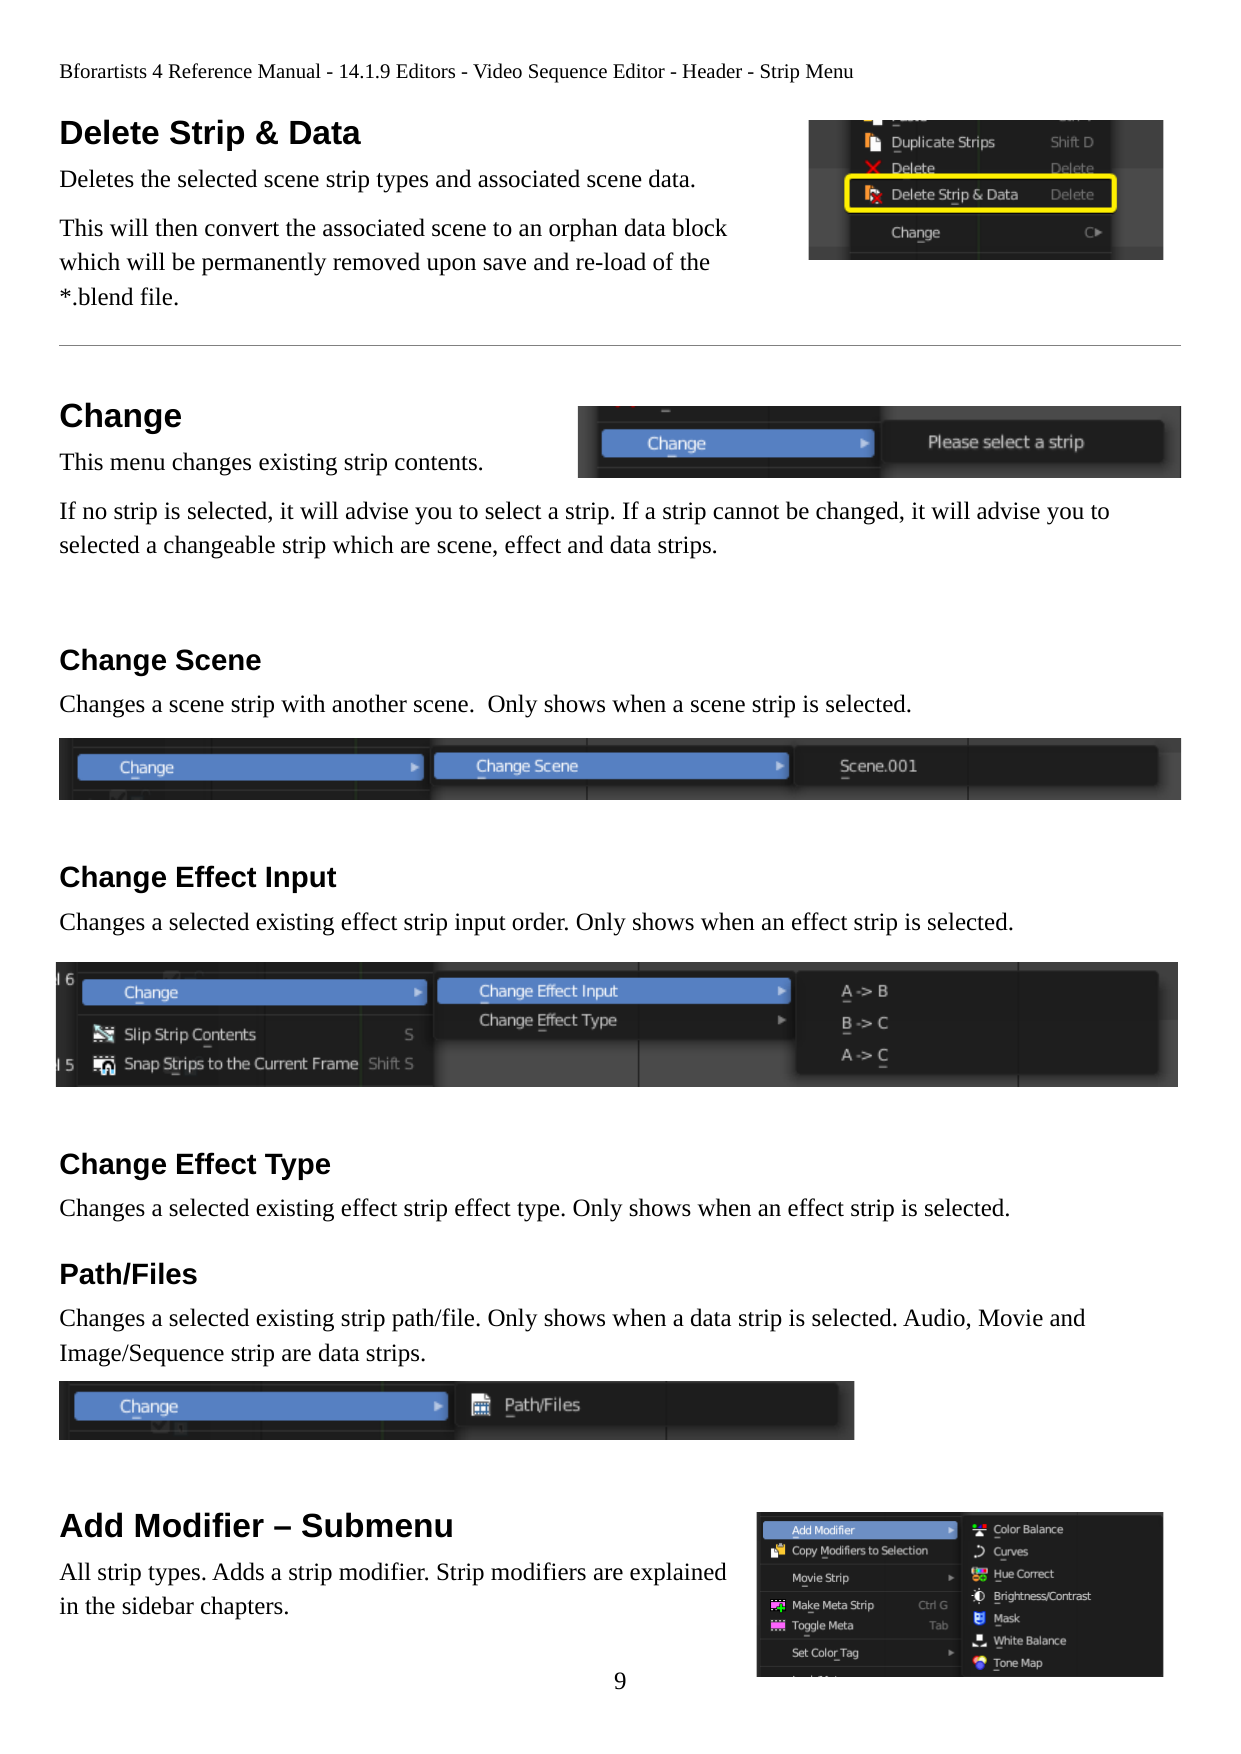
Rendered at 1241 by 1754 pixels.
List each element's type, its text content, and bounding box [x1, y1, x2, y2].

picture [756, 1512, 1164, 1677]
text This will then convert the associated scene to an orphan data block which will be permanently removed upon save and re-load of the *.blend file. [59, 213, 1181, 311]
text If no strip is selected, it will advise you to select a strip. If a strip cannot be changed, it will advise you to selected a changeable strip which are scene, effect and data strips. [59, 496, 1181, 559]
picture [55, 962, 1178, 1087]
text Changes a scene strip with another scene. Only shows when a scene strip is selected. [59, 689, 1181, 718]
subtitle Add Modifier – Submenu [59, 1506, 1181, 1544]
picture [808, 120, 1164, 260]
subtitle Change Effect Type [59, 1147, 1181, 1181]
text This menu changes existing strip contents. [59, 447, 577, 476]
text Changes a selected existing strip path/file. Only shows when a data strip is selected. Audio, Movie and Image/Sequence strip are data strips. [59, 1303, 1181, 1367]
subtitle Delete Strip & Data [59, 113, 1181, 151]
text Deletes the selected scene strip types and associated scene data. [59, 164, 808, 192]
picture [59, 1381, 855, 1440]
picture [59, 738, 1182, 800]
text Changes a selected existing effect strip input order. Only shows when an effect strip is selected. [59, 907, 1181, 935]
text Changes a selected existing effect strip effect type. Only shows when an effect strip is selected. [59, 1193, 1181, 1222]
subtitle Path/Files [59, 1257, 1181, 1291]
subtitle Change Effect Input [59, 860, 1181, 894]
picture [577, 406, 1182, 478]
text All strip types. Adds a strip modifier. Strip modifiers are explained in the sidebar chapters. [59, 1557, 756, 1620]
subtitle Change Scene [59, 643, 1181, 677]
subtitle Change [59, 396, 1181, 434]
